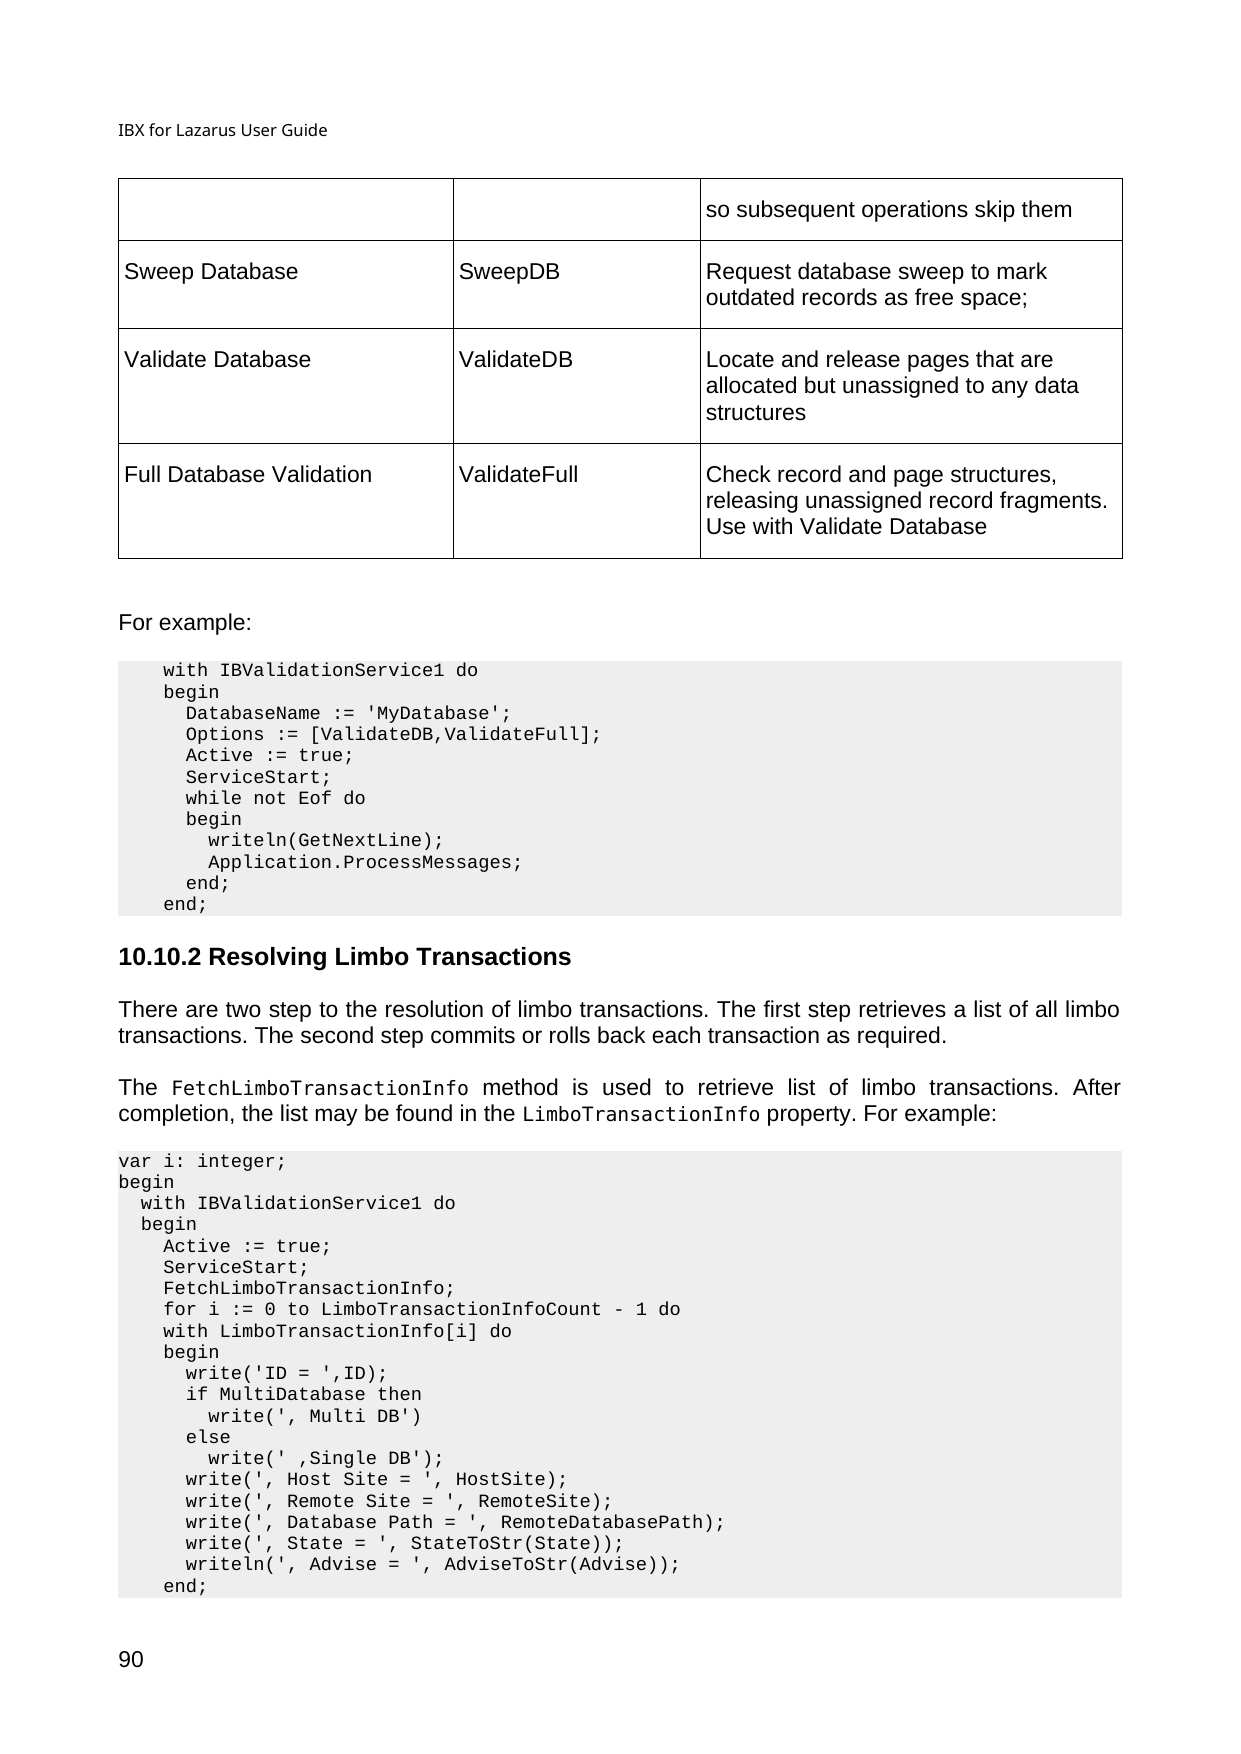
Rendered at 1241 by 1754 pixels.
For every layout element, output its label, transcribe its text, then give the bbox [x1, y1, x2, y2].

text for i := 0 to LimboTransactionInfoCount - 1 do [118, 1300, 1122, 1321]
text while not Eof do [118, 789, 1122, 810]
text For example: [118, 609, 1122, 636]
text Active := true; [118, 1236, 1122, 1258]
text end; [118, 1576, 1122, 1598]
text write(', Host Site = ', HostSite); [118, 1470, 1122, 1491]
text begin [118, 810, 1122, 831]
text with LimboTransactionInfo[i] do [118, 1321, 1122, 1343]
text ServiceStart; [118, 767, 1122, 789]
table_cell ValidateFull [454, 444, 700, 557]
text write('ID = ',ID); [118, 1364, 1122, 1385]
table_cell Full Database Validation [119, 444, 453, 557]
text var i: integer; [118, 1151, 1122, 1173]
table_cell Check record and page structures, releasing unassigned record fragments. Use with Validate Database [701, 444, 1122, 557]
text with IBValidationService1 do [118, 1194, 1122, 1215]
text begin [118, 682, 1122, 704]
text if MultiDatabase then [118, 1385, 1122, 1406]
text begin [118, 1173, 1122, 1194]
text Options := [ValidateDB,ValidateFull]; [118, 725, 1122, 746]
text begin [118, 1215, 1122, 1236]
text FetchLimboTransactionInfo; [118, 1279, 1122, 1300]
text writeln(GetNextLine); [118, 831, 1122, 852]
text The FetchLimboTransactionInfo method is used to retrieve list of limbo transactions. After completion, the list may be found in the LimboTransactionInfo property. For example: [118, 1074, 1122, 1126]
table_cell Validate Database [119, 329, 453, 443]
table_cell [454, 179, 700, 240]
text write(', Database Path = ', RemoteDatabasePath); [118, 1513, 1122, 1534]
text DatabaseName := 'MyDatabase'; [118, 704, 1122, 725]
text writeln(', Advise = ', AdviseToStr(Advise)); [118, 1555, 1122, 1576]
text begin [118, 1343, 1122, 1364]
subtitle Resolving Limbo Transactions [118, 942, 1122, 971]
table_cell Locate and release pages that are allocated but unassigned to any data structures [701, 329, 1122, 443]
text write(', State = ', StateToStr(State)); [118, 1534, 1122, 1555]
table_cell [119, 179, 453, 240]
table_cell ValidateDB [454, 329, 700, 443]
table_cell Request database sweep to mark outdated records as free space; [701, 241, 1122, 328]
text end; [118, 895, 1122, 916]
table_cell SweepDB [454, 241, 700, 328]
text write(', Multi DB') [118, 1406, 1122, 1428]
text write(' ,Single DB'); [118, 1449, 1122, 1470]
text end; [118, 874, 1122, 895]
table_cell Sweep Database [119, 241, 453, 328]
text Application.ProcessMessages; [118, 852, 1122, 874]
text else [118, 1428, 1122, 1449]
table_cell so subsequent operations skip them [701, 179, 1122, 240]
text ServiceStart; [118, 1258, 1122, 1279]
text write(', Remote Site = ', RemoteSite); [118, 1491, 1122, 1513]
text There are two step to the resolution of limbo transactions. The first step retrieves a list of all limbo transactions. The second step commits or rolls back each transaction as required. [118, 996, 1122, 1049]
text Active := true; [118, 746, 1122, 767]
text with IBValidationService1 do [118, 661, 1122, 682]
